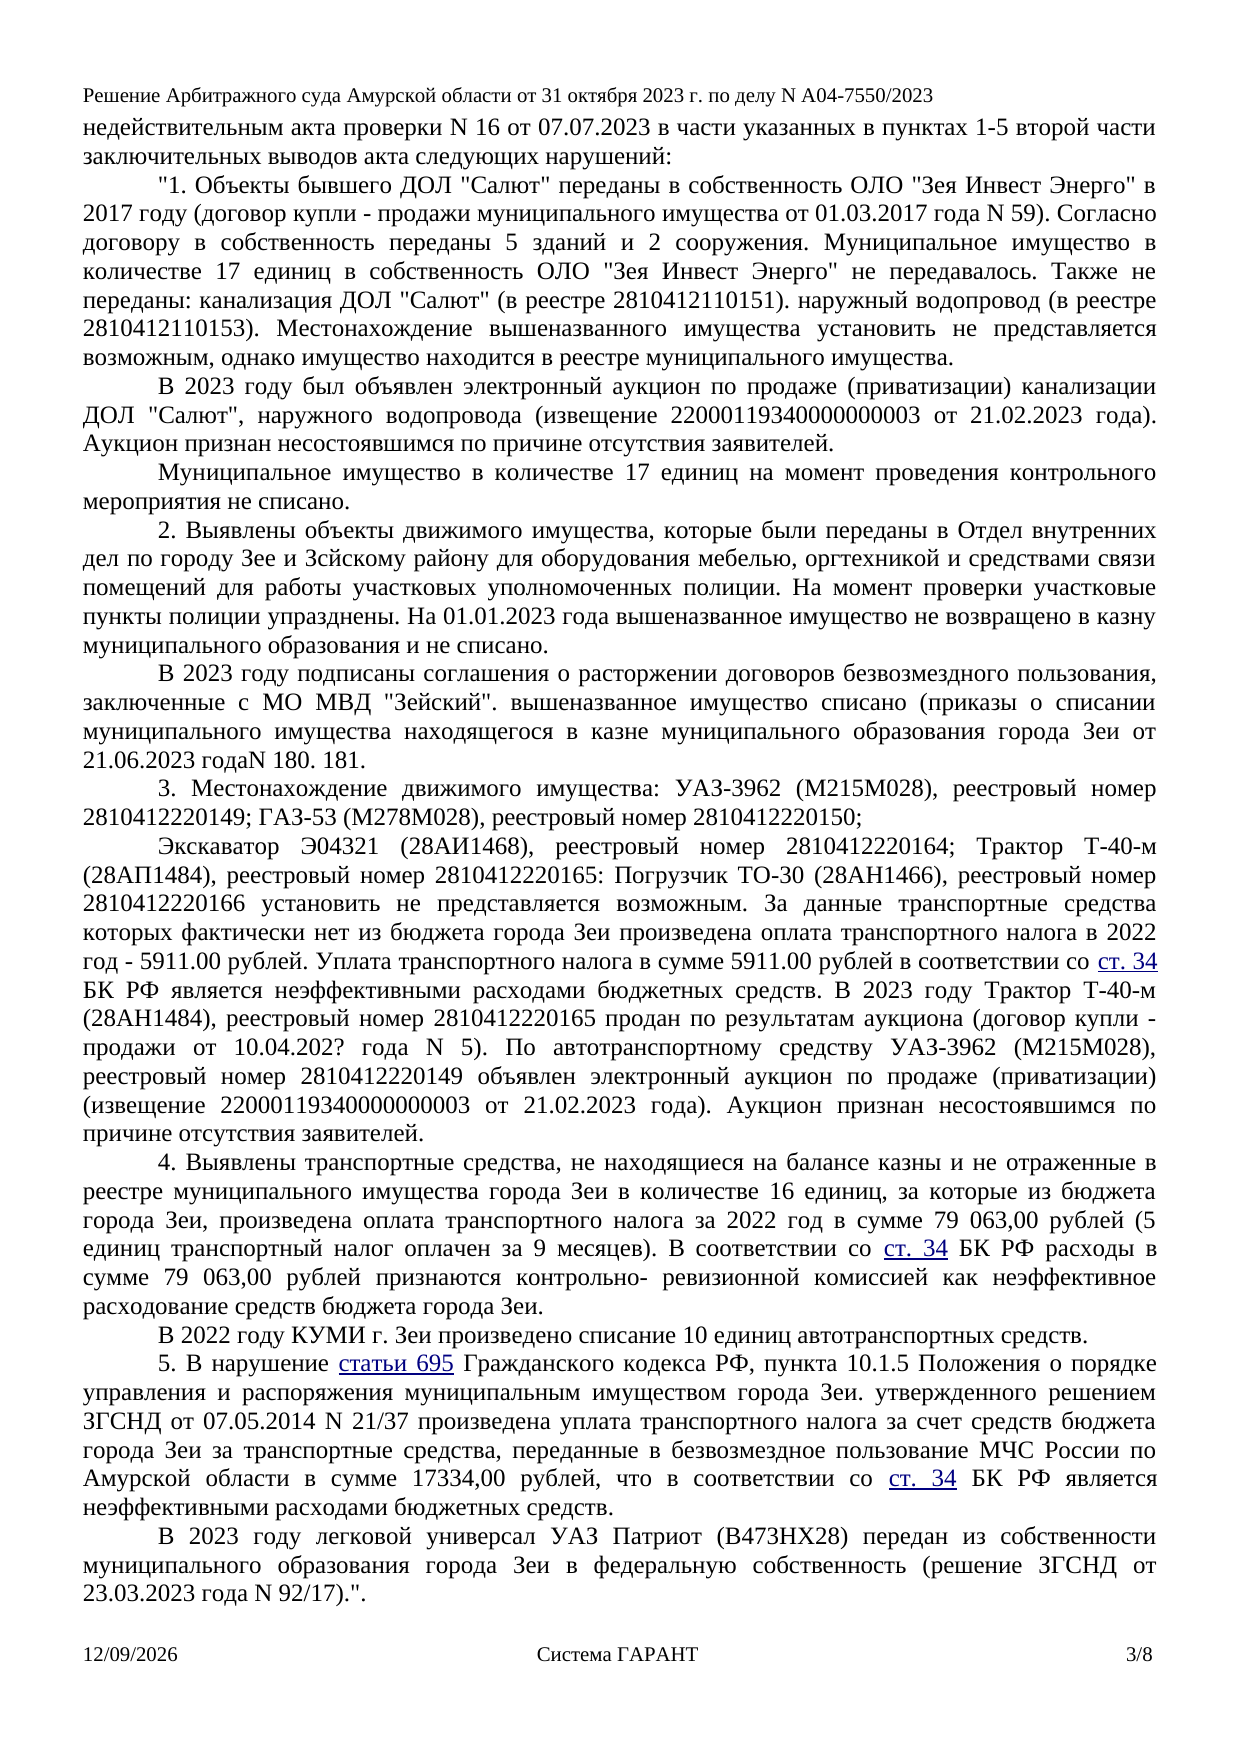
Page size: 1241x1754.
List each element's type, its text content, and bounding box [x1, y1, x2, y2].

text 3. Местонахождение движимого имущества: УАЗ-3962 (М215М028), реестровый номер 2810412220149; ГАЗ-53 (М278М028), реестровый номер 2810412220150; [83, 773, 1157, 831]
text "1. Объекты бывшего ДОЛ "Салют" переданы в собственность ОЛО "Зея Инвест Энерго" в 2017 году (договор купли - продажи муниципального имущества от 01.03.2017 года N 59). Согласно договору в собственность переданы 5 зданий и 2 сооружения. Муниципальное имущество в количестве 17 единиц в собственность ОЛО "Зея Инвест Энерго" не передавалось. Также не переданы: канализация ДОЛ "Салют" (в реестре 2810412110151). наружный водопровод (в реестре 2810412110153). Местонахождение вышеназванного имущества установить не представляется возможным, однако имущество находится в реестре муниципального имущества. [83, 170, 1157, 371]
text 5. В нарушение статьи 695 Гражданского кодекса РФ, пункта 10.1.5 Положения о порядке управления и распоряжения муниципальным имуществом города Зеи. утвержденного решением ЗГСНД от 07.05.2014 N 21/37 произведена уплата транспортного налога за счет средств бюджета города Зеи за транспортные средства, переданные в безвозмездное пользование МЧС России по Амурской области в сумме 17334,00 рублей, что в соответствии со ст. 34 БК РФ является неэффективными расходами бюджетных средств. [83, 1348, 1157, 1521]
text В 2023 году легковой универсал УАЗ Патриот (В473НХ28) передан из собственности муниципального образования города Зеи в федеральную собственность (решение ЗГСНД от 23.03.2023 года N 92/17).". [83, 1521, 1157, 1607]
text Муниципальное имущество в количестве 17 единиц на момент проведения контрольного мероприятия не списано. [83, 457, 1157, 515]
text В 2022 году КУМИ г. Зеи произведено списание 10 единиц автотранспортных средств. [83, 1320, 1157, 1348]
text 4. Выявлены транспортные средства, не находящиеся на балансе казны и не отраженные в реестре муниципального имущества города Зеи в количестве 16 единиц, за которые из бюджета города Зеи, произведена оплата транспортного налога за 2022 год в сумме 79 063,00 рублей (5 единиц транспортный налог оплачен за 9 месяцев). В соответствии со ст. 34 БК РФ расходы в сумме 79 063,00 рублей признаются контрольно- ревизионной комиссией как неэффективное расходование средств бюджета города Зеи. [83, 1147, 1157, 1320]
text Экскаватор Э04321 (28АИ1468), реестровый номер 2810412220164; Трактор Т-40-м (28АП1484), реестровый номер 2810412220165: Погрузчик ТО-30 (28АН1466), реестровый номер 2810412220166 установить не представляется возможным. За данные транспортные средства которых фактически нет из бюджета города Зеи произведена оплата транспортного налога в 2022 год - 5911.00 рублей. Уплата транспортного налога в сумме 5911.00 рублей в соответствии со ст. 34 БК РФ является неэффективными расходами бюджетных средств. В 2023 году Трактор Т-40-м (28АН1484), реестровый номер 2810412220165 продан по результатам аукциона (договор купли - продажи от 10.04.202? года N 5). По автотранспортному средству УАЗ-3962 (М215М028), реестровый номер 2810412220149 объявлен электронный аукцион по продаже (приватизации) (извещение 22000119340000000003 от 21.02.2023 года). Аукцион признан несостоявшимся по причине отсутствия заявителей. [83, 831, 1157, 1147]
text В 2023 году подписаны соглашения о расторжении договоров безвозмездного пользования, заключенные с МО МВД "Зейский". вышеназванное имущество списано (приказы о списании муниципального имущества находящегося в казне муниципального образования города Зеи от 21.06.2023 годаN 180. 181. [83, 658, 1157, 773]
text 2. Выявлены объекты движимого имущества, которые были переданы в Отдел внутренних дел по городу Зее и Зсйскому району для оборудования мебелью, оргтехникой и средствами связи помещений для работы участковых уполномоченных полиции. На момент проверки участковые пункты полиции упразднены. На 01.01.2023 года вышеназванное имущество не возвращено в казну муниципального образования и не списано. [83, 515, 1157, 658]
text недействительным акта проверки N 16 от 07.07.2023 в части указанных в пунктах 1-5 второй части заключительных выводов акта следующих нарушений: [83, 112, 1157, 170]
text В 2023 году был объявлен электронный аукцион по продаже (приватизации) канализации ДОЛ "Салют", наружного водопровода (извещение 22000119340000000003 от 21.02.2023 года). Аукцион признан несостоявшимся по причине отсутствия заявителей. [83, 371, 1157, 457]
